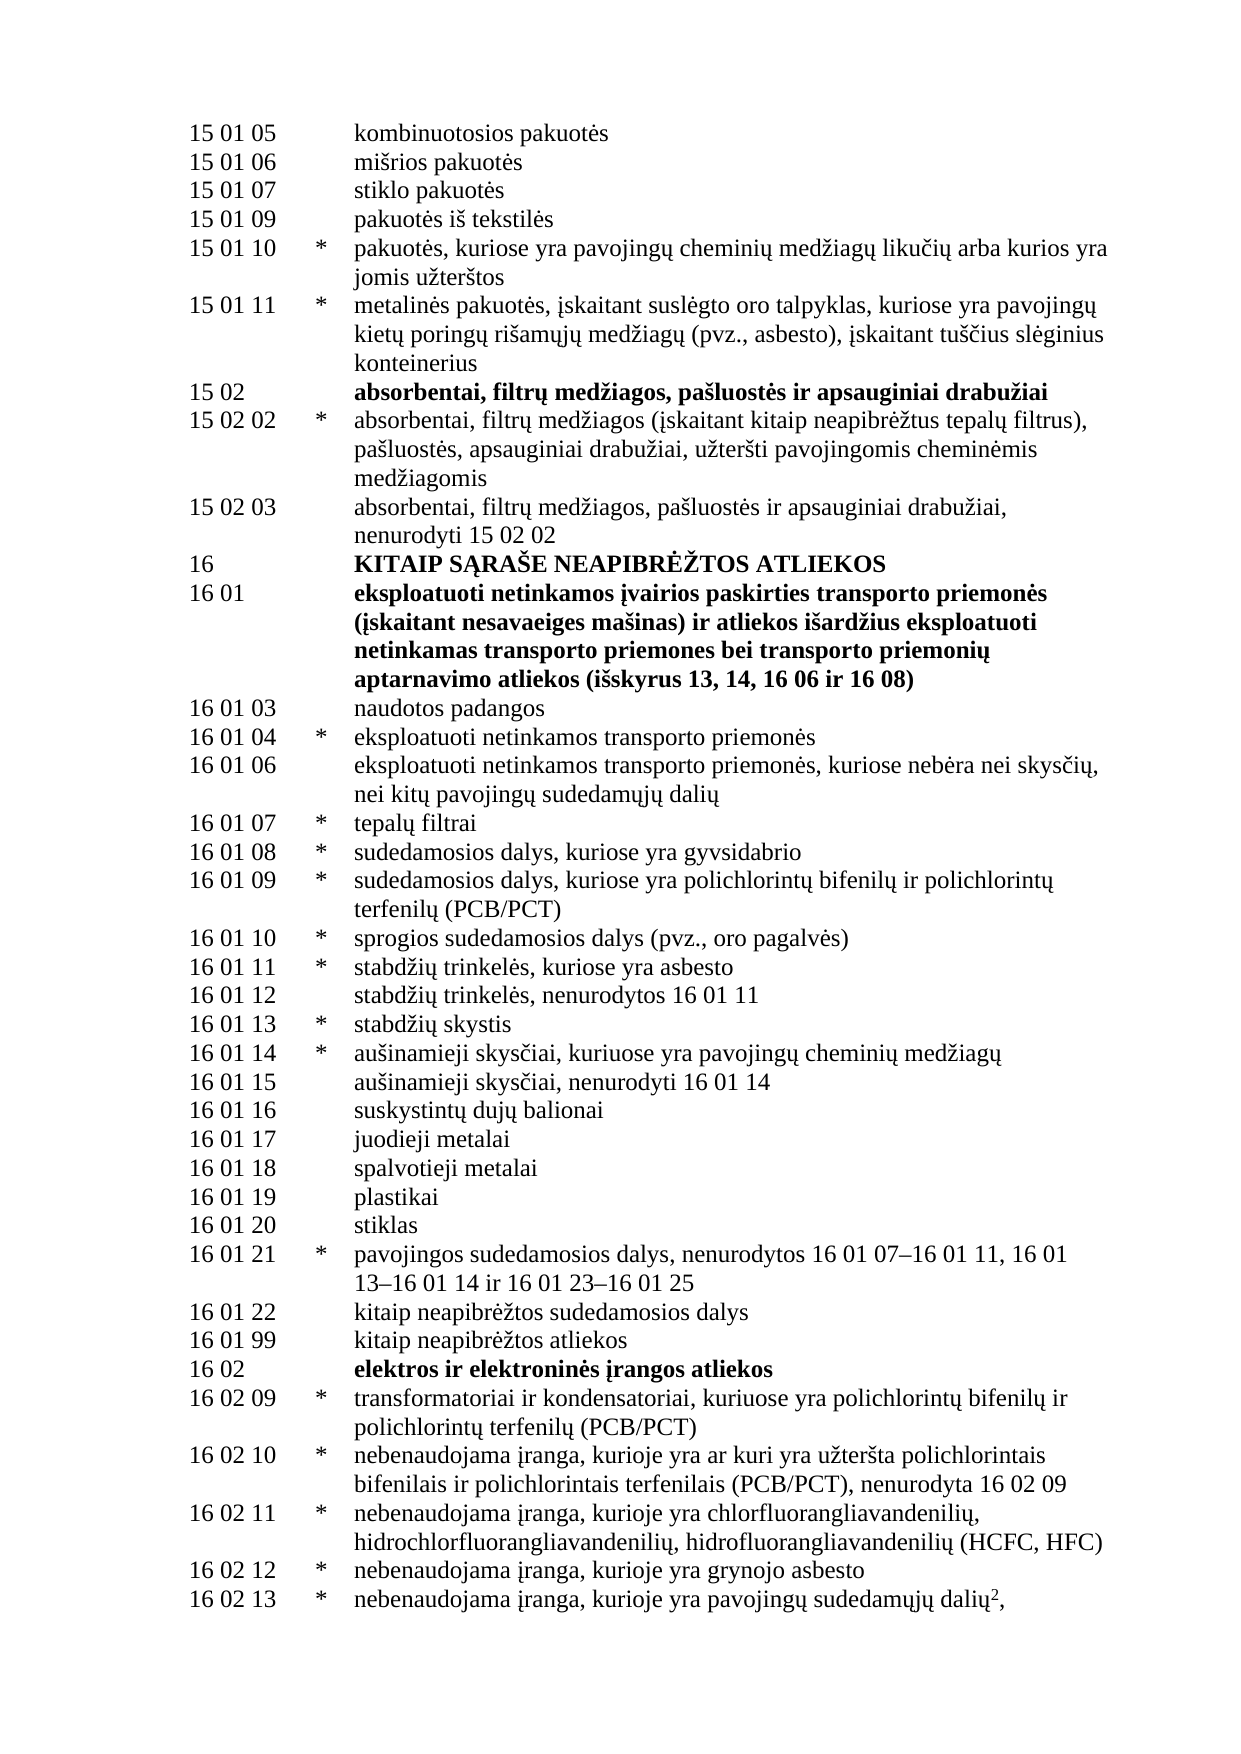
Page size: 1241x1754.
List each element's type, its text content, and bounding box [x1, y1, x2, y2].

table_cell juodieji metalai [343, 1124, 1122, 1153]
table_cell 15 02 [177, 377, 300, 406]
table_cell 15 01 10 [177, 233, 300, 291]
table_cell stabdžių trinkelės, nenurodytos 16 01 11 [343, 981, 1122, 1009]
table_cell 16 02 10 [177, 1441, 300, 1498]
table_cell * [300, 1584, 343, 1613]
table_cell elektros ir elektroninės įrangos atliekos [343, 1354, 1122, 1383]
table_cell suskystintų dujų balionai [343, 1096, 1122, 1124]
table_cell 16 01 13 [177, 1009, 300, 1038]
table_cell pakuotės iš tekstilės [343, 204, 1122, 233]
table_cell [300, 693, 343, 722]
table_cell KITAIP SĄRAŠE NEAPIBRĖŽTOS ATLIEKOS [343, 549, 1122, 578]
table_cell [300, 1153, 343, 1182]
table_cell mišrios pakuotės [343, 147, 1122, 176]
table_cell 16 01 12 [177, 981, 300, 1009]
table_cell [300, 492, 343, 549]
table_cell 16 01 21 [177, 1239, 300, 1297]
table_cell nebenaudojama įranga, kurioje yra chlorfluorangliavandenilių, hidrochlorfluorangliavandenilių, hidrofluorangliavandenilių (HCFC, HFC) [343, 1498, 1122, 1556]
table_cell sudedamosios dalys, kuriose yra polichlorintų bifenilų ir polichlorintų terfenilų (PCB/PCT) [343, 866, 1122, 923]
table_cell pakuotės, kuriose yra pavojingų cheminių medžiagų likučių arba kurios yra jomis užterštos [343, 233, 1122, 291]
table_cell * [300, 1441, 343, 1498]
table_cell [300, 549, 343, 578]
table_cell [300, 1211, 343, 1239]
table_cell 15 01 06 [177, 147, 300, 176]
table_cell * [300, 1498, 343, 1556]
table_cell aušinamieji skysčiai, nenurodyti 16 01 14 [343, 1067, 1122, 1096]
table_cell [300, 1297, 343, 1326]
table_cell [300, 1124, 343, 1153]
table_cell 16 02 13 [177, 1584, 300, 1613]
table_cell 16 01 10 [177, 923, 300, 952]
table_cell 15 02 03 [177, 492, 300, 549]
table_cell [300, 176, 343, 204]
table_cell * [300, 1383, 343, 1441]
table_cell [300, 204, 343, 233]
table_cell * [300, 952, 343, 981]
table_cell eksploatuoti netinkamos transporto priemonės [343, 722, 1122, 751]
table_cell 16 01 07 [177, 808, 300, 837]
table_cell [300, 1182, 343, 1211]
table_cell [300, 751, 343, 808]
table_cell 16 01 18 [177, 1153, 300, 1182]
table_cell [300, 377, 343, 406]
table_cell 16 02 11 [177, 1498, 300, 1556]
table_cell * [300, 808, 343, 837]
table_cell 16 01 15 [177, 1067, 300, 1096]
table_cell * [300, 406, 343, 492]
table_cell * [300, 923, 343, 952]
table_cell [300, 147, 343, 176]
table_cell 16 01 03 [177, 693, 300, 722]
table_cell * [300, 722, 343, 751]
table_cell 15 01 05 [177, 118, 300, 147]
table_cell 15 02 02 [177, 406, 300, 492]
table_cell [300, 1096, 343, 1124]
table_cell 16 01 99 [177, 1326, 300, 1354]
table_cell stabdžių trinkelės, kuriose yra asbesto [343, 952, 1122, 981]
table_cell [300, 1326, 343, 1354]
table_cell absorbentai, filtrų medžiagos, pašluostės ir apsauginiai drabužiai [343, 377, 1122, 406]
table_cell 16 01 19 [177, 1182, 300, 1211]
table_cell kitaip neapibrėžtos sudedamosios dalys [343, 1297, 1122, 1326]
table_cell naudotos padangos [343, 693, 1122, 722]
table_cell [300, 578, 343, 693]
table_cell stiklo pakuotės [343, 176, 1122, 204]
table_cell absorbentai, filtrų medžiagos, pašluostės ir apsauginiai drabužiai, nenurodyti 15 02 02 [343, 492, 1122, 549]
table_cell 16 02 12 [177, 1556, 300, 1584]
table_cell nebenaudojama įranga, kurioje yra ar kuri yra užteršta polichlorintais bifenilais ir polichlorintais terfenilais (PCB/PCT), nenurodyta 16 02 09 [343, 1441, 1122, 1498]
table_cell transformatoriai ir kondensatoriai, kuriuose yra polichlorintų bifenilų ir polichlorintų terfenilų (PCB/PCT) [343, 1383, 1122, 1441]
table_cell 16 01 22 [177, 1297, 300, 1326]
table_cell 16 01 [177, 578, 300, 693]
table_cell * [300, 1556, 343, 1584]
table_cell * [300, 1038, 343, 1067]
table_cell 16 02 09 [177, 1383, 300, 1441]
table_cell [300, 981, 343, 1009]
table_cell spalvotieji metalai [343, 1153, 1122, 1182]
table_cell aušinamieji skysčiai, kuriuose yra pavojingų cheminių medžiagų [343, 1038, 1122, 1067]
table_cell 15 01 11 [177, 291, 300, 377]
table_cell kombinuotosios pakuotės [343, 118, 1122, 147]
table_cell * [300, 1239, 343, 1297]
table_cell nebenaudojama įranga, kurioje yra pavojingų sudedamųjų dalių2, [343, 1584, 1122, 1613]
table_cell [300, 118, 343, 147]
table_cell 16 01 06 [177, 751, 300, 808]
table_cell * [300, 837, 343, 866]
table_cell 16 01 11 [177, 952, 300, 981]
table_cell stiklas [343, 1211, 1122, 1239]
table_cell tepalų filtrai [343, 808, 1122, 837]
table_cell nebenaudojama įranga, kurioje yra grynojo asbesto [343, 1556, 1122, 1584]
table_cell [300, 1067, 343, 1096]
table_cell pavojingos sudedamosios dalys, nenurodytos 16 01 07–16 01 11, 16 01 13–16 01 14 ir 16 01 23–16 01 25 [343, 1239, 1122, 1297]
table_cell 16 [177, 549, 300, 578]
table_cell 16 01 17 [177, 1124, 300, 1153]
table_cell eksploatuoti netinkamos transporto priemonės, kuriose nebėra nei skysčių, nei kitų pavojingų sudedamųjų dalių [343, 751, 1122, 808]
table_cell * [300, 233, 343, 291]
table_cell 16 01 08 [177, 837, 300, 866]
table_cell absorbentai, filtrų medžiagos (įskaitant kitaip neapibrėžtus tepalų filtrus), pašluostės, apsauginiai drabužiai, užteršti pavojingomis cheminėmis medžiagomis [343, 406, 1122, 492]
table_cell 16 01 04 [177, 722, 300, 751]
table_cell 16 01 09 [177, 866, 300, 923]
table_cell eksploatuoti netinkamos įvairios paskirties transporto priemonės (įskaitant nesavaeiges mašinas) ir atliekos išardžius eksploatuoti netinkamas transporto priemones bei transporto priemonių aptarnavimo atliekos (išskyrus 13, 14, 16 06 ir 16 08) [343, 578, 1122, 693]
table_cell [300, 1354, 343, 1383]
table_cell 15 01 07 [177, 176, 300, 204]
table_cell 16 02 [177, 1354, 300, 1383]
table_cell 16 01 14 [177, 1038, 300, 1067]
table_cell sprogios sudedamosios dalys (pvz., oro pagalvės) [343, 923, 1122, 952]
table_cell stabdžių skystis [343, 1009, 1122, 1038]
table_cell sudedamosios dalys, kuriose yra gyvsidabrio [343, 837, 1122, 866]
table_cell * [300, 1009, 343, 1038]
table_cell * [300, 291, 343, 377]
table_cell metalinės pakuotės, įskaitant suslėgto oro talpyklas, kuriose yra pavojingų kietų poringų rišamųjų medžiagų (pvz., asbesto), įskaitant tuščius slėginius konteinerius [343, 291, 1122, 377]
table_cell 16 01 16 [177, 1096, 300, 1124]
table_cell kitaip neapibrėžtos atliekos [343, 1326, 1122, 1354]
table_cell 16 01 20 [177, 1211, 300, 1239]
table_cell * [300, 866, 343, 923]
table_cell plastikai [343, 1182, 1122, 1211]
table_cell 15 01 09 [177, 204, 300, 233]
